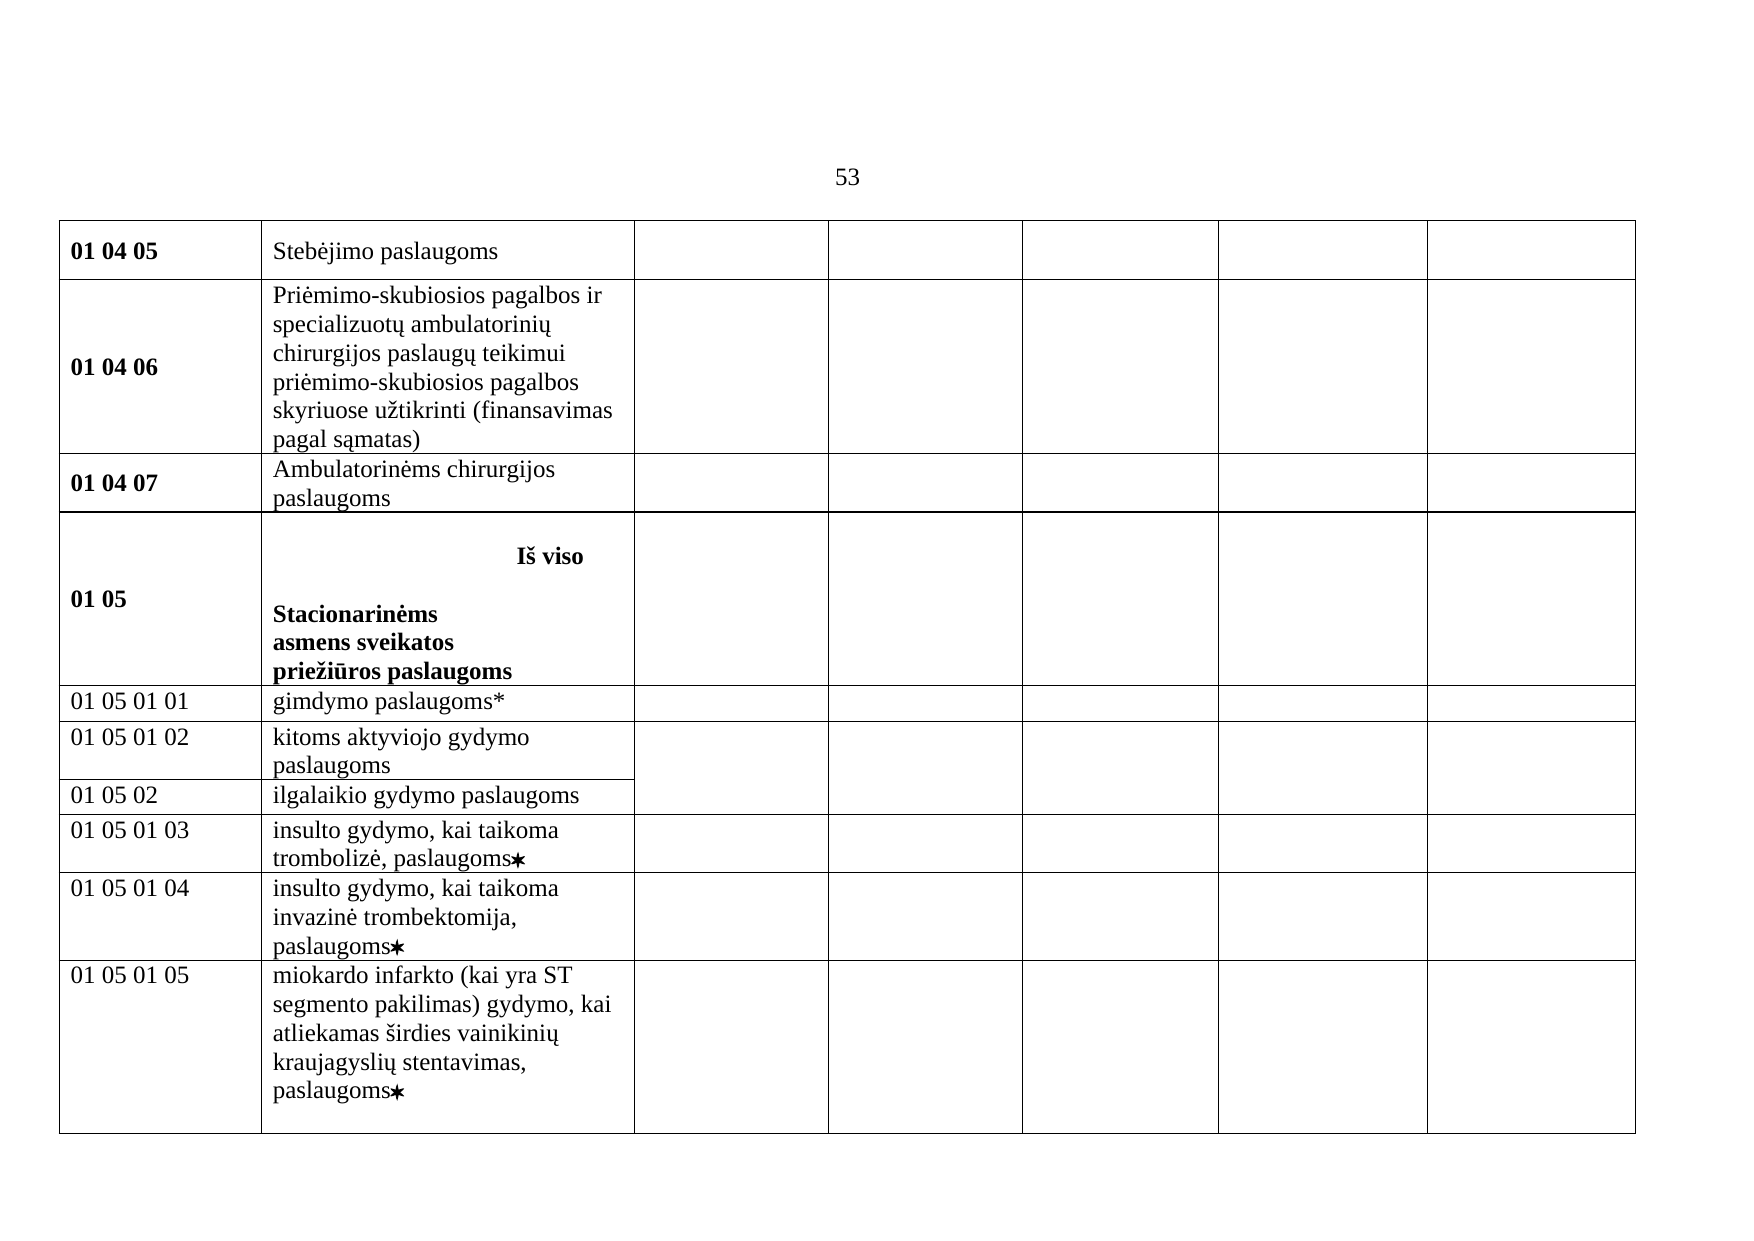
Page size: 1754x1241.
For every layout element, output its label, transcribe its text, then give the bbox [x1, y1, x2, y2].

table_cell insulto gydymo, kai taikoma trombolizė, paslaugoms [262, 815, 634, 872]
table_cell [635, 873, 828, 959]
table_cell [1023, 722, 1218, 814]
table_cell [1023, 815, 1218, 872]
table_cell 01 05 01 05 [60, 961, 261, 1133]
table_cell [635, 961, 828, 1133]
table_cell [1219, 513, 1427, 685]
table_cell insulto gydymo, kai taikoma invazinė trombektomija, paslaugoms [262, 873, 634, 959]
table_cell ilgalaikio gydymo paslaugoms [262, 780, 634, 814]
table_cell [829, 513, 1022, 685]
table_cell Ambulatorinėms chirurgijos paslaugoms [262, 454, 634, 511]
table_cell [1219, 686, 1427, 721]
table_cell [829, 815, 1022, 872]
table_cell miokardo infarkto (kai yra ST segmento pakilimas) gydymo, kai atliekamas širdies vainikinių kraujagyslių stentavimas, paslaugoms [262, 961, 634, 1133]
table_cell [1219, 961, 1427, 1133]
table_cell kitoms aktyviojo gydymo paslaugoms [262, 722, 634, 779]
table_cell [635, 722, 828, 814]
table_cell [1219, 280, 1427, 453]
table_cell [635, 280, 828, 453]
table_cell 01 05 01 02 [60, 722, 261, 779]
table_cell [1428, 815, 1635, 872]
table_cell [1428, 873, 1635, 959]
table_cell [1023, 873, 1218, 959]
table_cell [635, 513, 828, 685]
table_cell [635, 454, 828, 511]
table_cell [1219, 454, 1427, 511]
table_cell 01 05 01 01 [60, 686, 261, 721]
table_cell [1219, 722, 1427, 814]
table_cell 01 04 05 [60, 221, 261, 279]
table_cell [1023, 221, 1218, 279]
table_cell 01 05 02 [60, 780, 261, 814]
table_cell [1023, 961, 1218, 1133]
table_cell [1219, 221, 1427, 279]
table_cell [1023, 513, 1218, 685]
table_cell [1428, 221, 1635, 279]
table_cell 01 05 [60, 513, 261, 685]
table_cell [635, 686, 828, 721]
table_cell [1428, 513, 1635, 685]
table_cell Priėmimo-skubiosios pagalbos ir specializuotų ambulatorinių chirurgijos paslaugų teikimui priėmimo-skubiosios pagalbos skyriuose užtikrinti (finansavimas pagal sąmatas) [262, 280, 634, 453]
table_cell Stebėjimo paslaugoms [262, 221, 634, 279]
table_cell [1219, 815, 1427, 872]
table_cell [829, 873, 1022, 959]
table_cell [635, 815, 828, 872]
table_cell gimdymo paslaugoms* [262, 686, 634, 721]
table_cell [829, 722, 1022, 814]
table_cell [1219, 873, 1427, 959]
table_cell 01 04 07 [60, 454, 261, 511]
table_cell 01 05 01 04 [60, 873, 261, 959]
table_cell [1428, 722, 1635, 814]
table_cell [1428, 961, 1635, 1133]
table_cell Iš viso Stacionarinėms asmens sveikatos priežiūros paslaugoms [262, 513, 634, 685]
table_cell [1023, 686, 1218, 721]
table_cell [829, 686, 1022, 721]
table_cell [1428, 280, 1635, 453]
table_cell [635, 221, 828, 279]
table_cell [829, 454, 1022, 511]
table_cell [1023, 280, 1218, 453]
table_cell 01 04 06 [60, 280, 261, 453]
table_cell [1023, 454, 1218, 511]
table_cell [829, 221, 1022, 279]
table_cell [1428, 454, 1635, 511]
table_cell 01 05 01 03 [60, 815, 261, 872]
table_cell [1428, 686, 1635, 721]
table_cell [829, 280, 1022, 453]
table_cell [829, 961, 1022, 1133]
